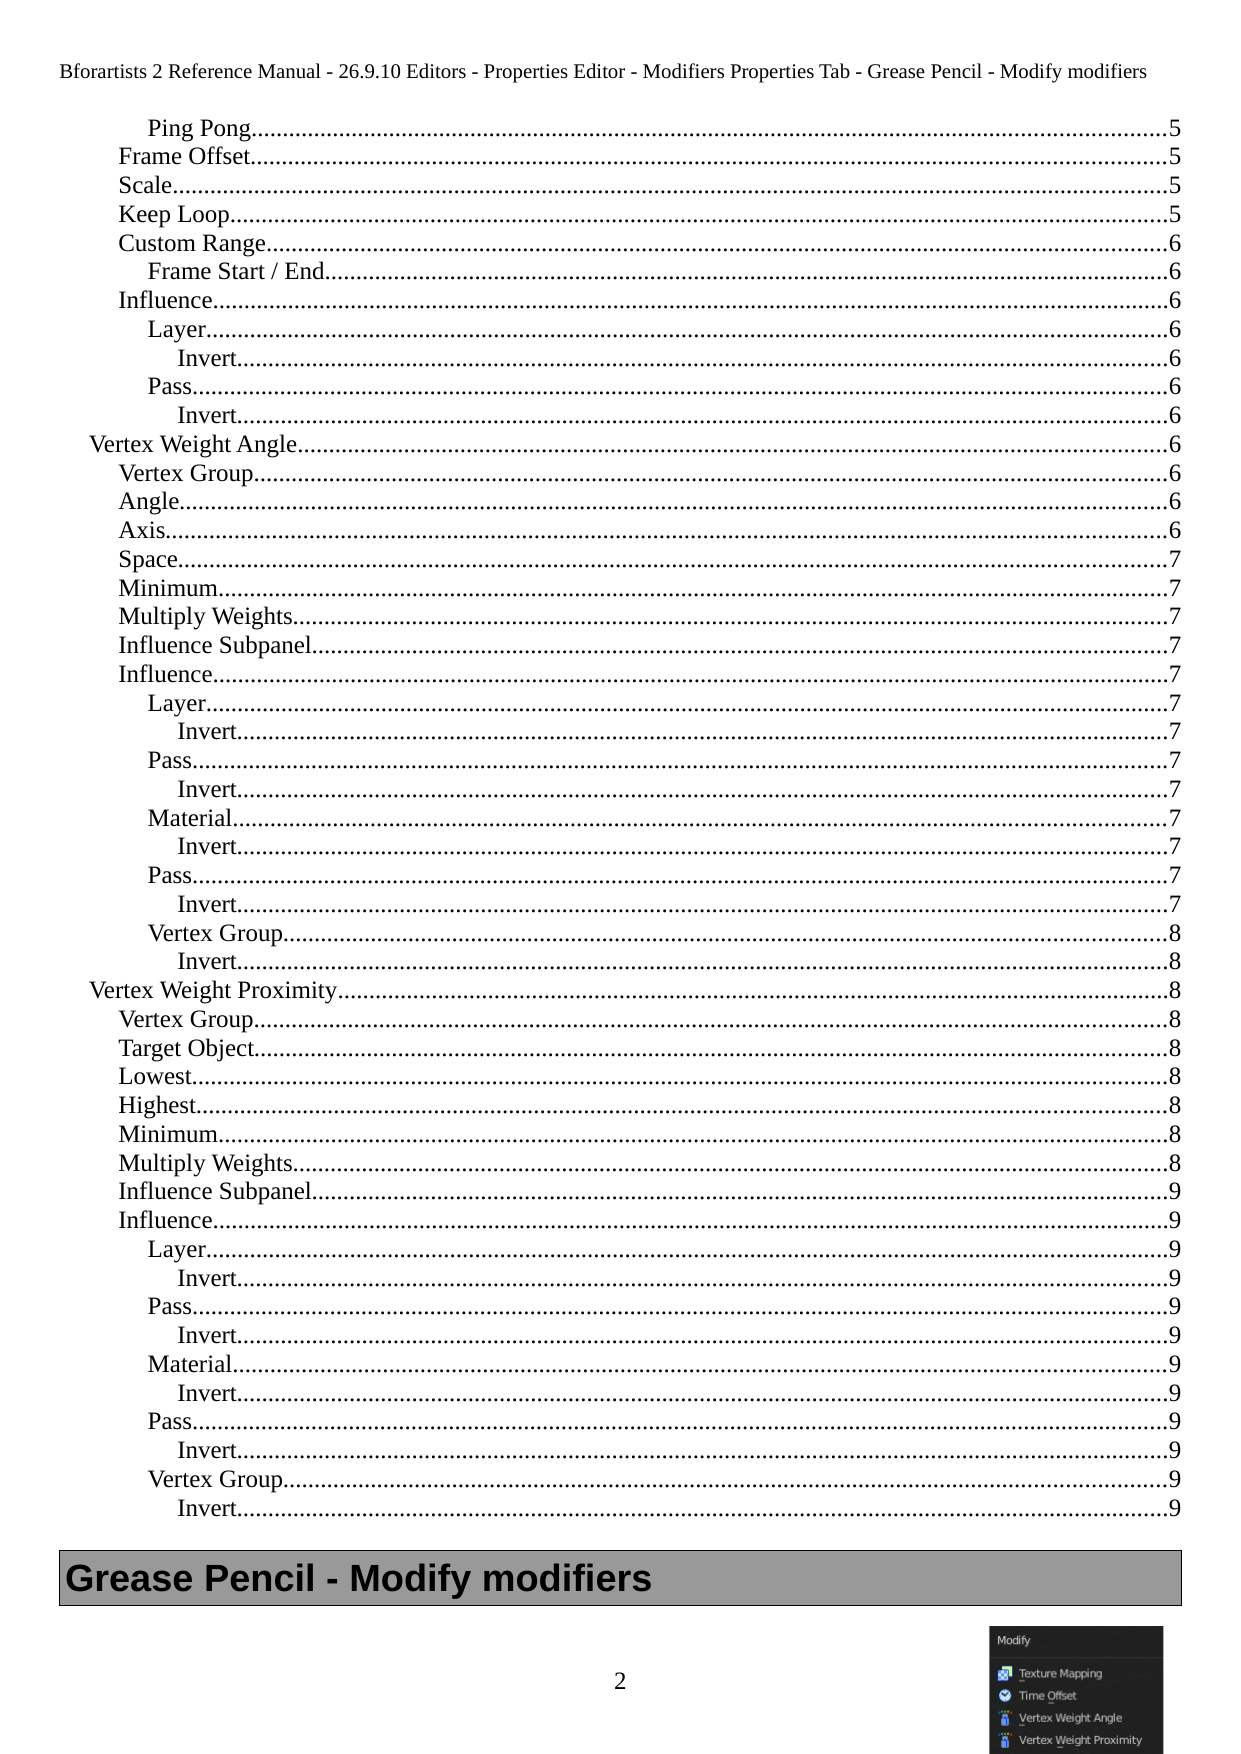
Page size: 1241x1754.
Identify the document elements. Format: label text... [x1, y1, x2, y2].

text Highest 8 [118, 1090, 1181, 1119]
text Invert 6 [177, 343, 1181, 371]
text Invert 7 [177, 716, 1181, 745]
picture [989, 1626, 1164, 1754]
text Invert 6 [177, 400, 1181, 429]
text Influence 6 [118, 285, 1181, 314]
text Minimum 7 [118, 573, 1181, 601]
text Space 7 [118, 544, 1181, 573]
text Pass 6 [147, 371, 1181, 400]
text Lowest 8 [118, 1061, 1181, 1090]
table_header Grease Pencil - Modify modifiers [60, 1551, 1181, 1605]
text Vertex Group 8 [118, 1004, 1181, 1033]
text Vertex Weight Proximity 8 [88, 975, 1181, 1004]
text Keep Loop 5 [118, 199, 1181, 228]
text Invert 9 [177, 1378, 1181, 1406]
text Vertex Weight Angle 6 [88, 429, 1181, 458]
text Multiply Weights 8 [118, 1148, 1181, 1176]
text Pass 9 [147, 1406, 1181, 1435]
text Angle 6 [118, 486, 1181, 515]
text Ping Pong 5 [147, 113, 1181, 141]
text Invert 7 [177, 774, 1181, 803]
text Multiply Weights 7 [118, 601, 1181, 630]
text Influence 7 [118, 659, 1181, 688]
text Invert 8 [177, 946, 1181, 975]
text Layer 9 [147, 1234, 1181, 1263]
text Axis 6 [118, 515, 1181, 544]
text Minimum 8 [118, 1119, 1181, 1148]
text Layer 6 [147, 314, 1181, 343]
text Invert 9 [177, 1320, 1181, 1349]
text Invert 9 [177, 1263, 1181, 1291]
text Invert 9 [177, 1435, 1181, 1464]
text Custom Range 6 [118, 228, 1181, 256]
text Invert 7 [177, 831, 1181, 860]
text Target Object 8 [118, 1033, 1181, 1061]
text Vertex Group 6 [118, 458, 1181, 486]
text Frame Offset 5 [118, 141, 1181, 170]
text Scale 5 [118, 170, 1181, 199]
text Layer 7 [147, 688, 1181, 716]
text Invert 7 [177, 889, 1181, 918]
text Vertex Group 8 [147, 918, 1181, 946]
text Pass 7 [147, 745, 1181, 774]
text Vertex Group 9 [147, 1464, 1181, 1493]
text Influence Subpanel 9 [118, 1176, 1181, 1205]
text Influence Subpanel 7 [118, 630, 1181, 659]
text Invert 9 [177, 1493, 1181, 1521]
text Frame Start / End 6 [147, 256, 1181, 285]
text Pass 7 [147, 860, 1181, 889]
text Pass 9 [147, 1291, 1181, 1320]
text Influence 9 [118, 1205, 1181, 1234]
text Material 9 [147, 1349, 1181, 1378]
text Material 7 [147, 803, 1181, 831]
